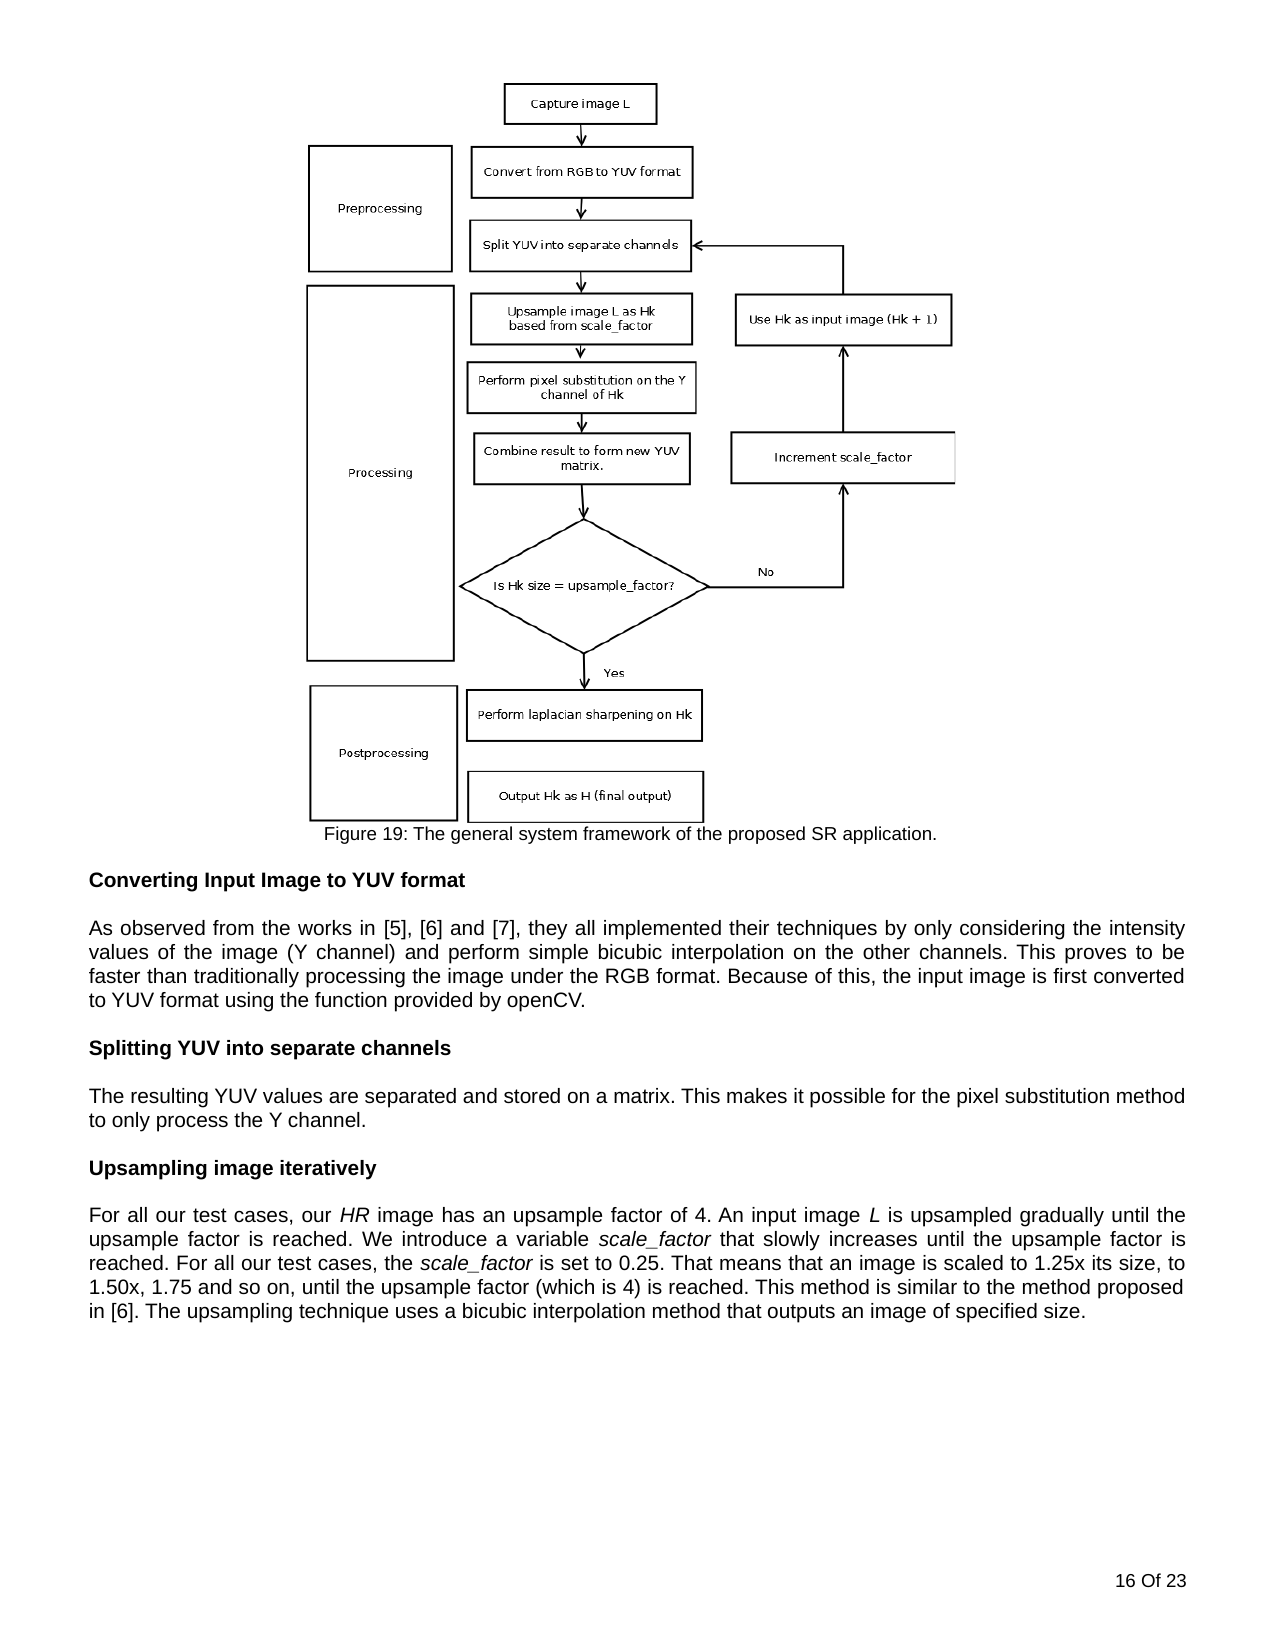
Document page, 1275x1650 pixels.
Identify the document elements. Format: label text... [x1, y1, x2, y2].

picture [306, 83, 956, 823]
text Upsampling image iteratively [88, 1155, 1186, 1179]
text As observed from the works in [5], [6] and [7], they all implemented their techniques by only considering the intensity values of the image (Y channel) and perform simple bicubic interpolation on the other channels. This proves to be faster than traditionally processing the image under the RGB format. Because of this, the input image is first converted to YUV format using the function provided by openCV. [88, 916, 1186, 1012]
text The resulting YUV values are separated and stored on a matrix. This makes it possible for the pixel substitution method to only process the Y channel. [88, 1083, 1186, 1131]
subtitle Converting Input Image to YUV format [88, 868, 1186, 892]
text Figure 19: The general system framework of the proposed SR application. [306, 823, 955, 844]
text For all our test cases, our HR image has an upsample factor of 4. An input image L is upsampled gradually until the upsample factor is reached. We introduce a variable scale_factor that slowly increases until the upsample factor is reached. For all our test cases, the scale_factor is set to 0.25. That means that an image is scaled to 1.25x its size, to 1.50x, 1.75 and so on, until the upsample factor (which is 4) is reached. This method is similar to the method proposed in [6]. The upsampling technique uses a bicubic interpolation method that outputs an image of specified size. [88, 1203, 1186, 1323]
text Splitting YUV into separate channels [88, 1036, 1186, 1059]
